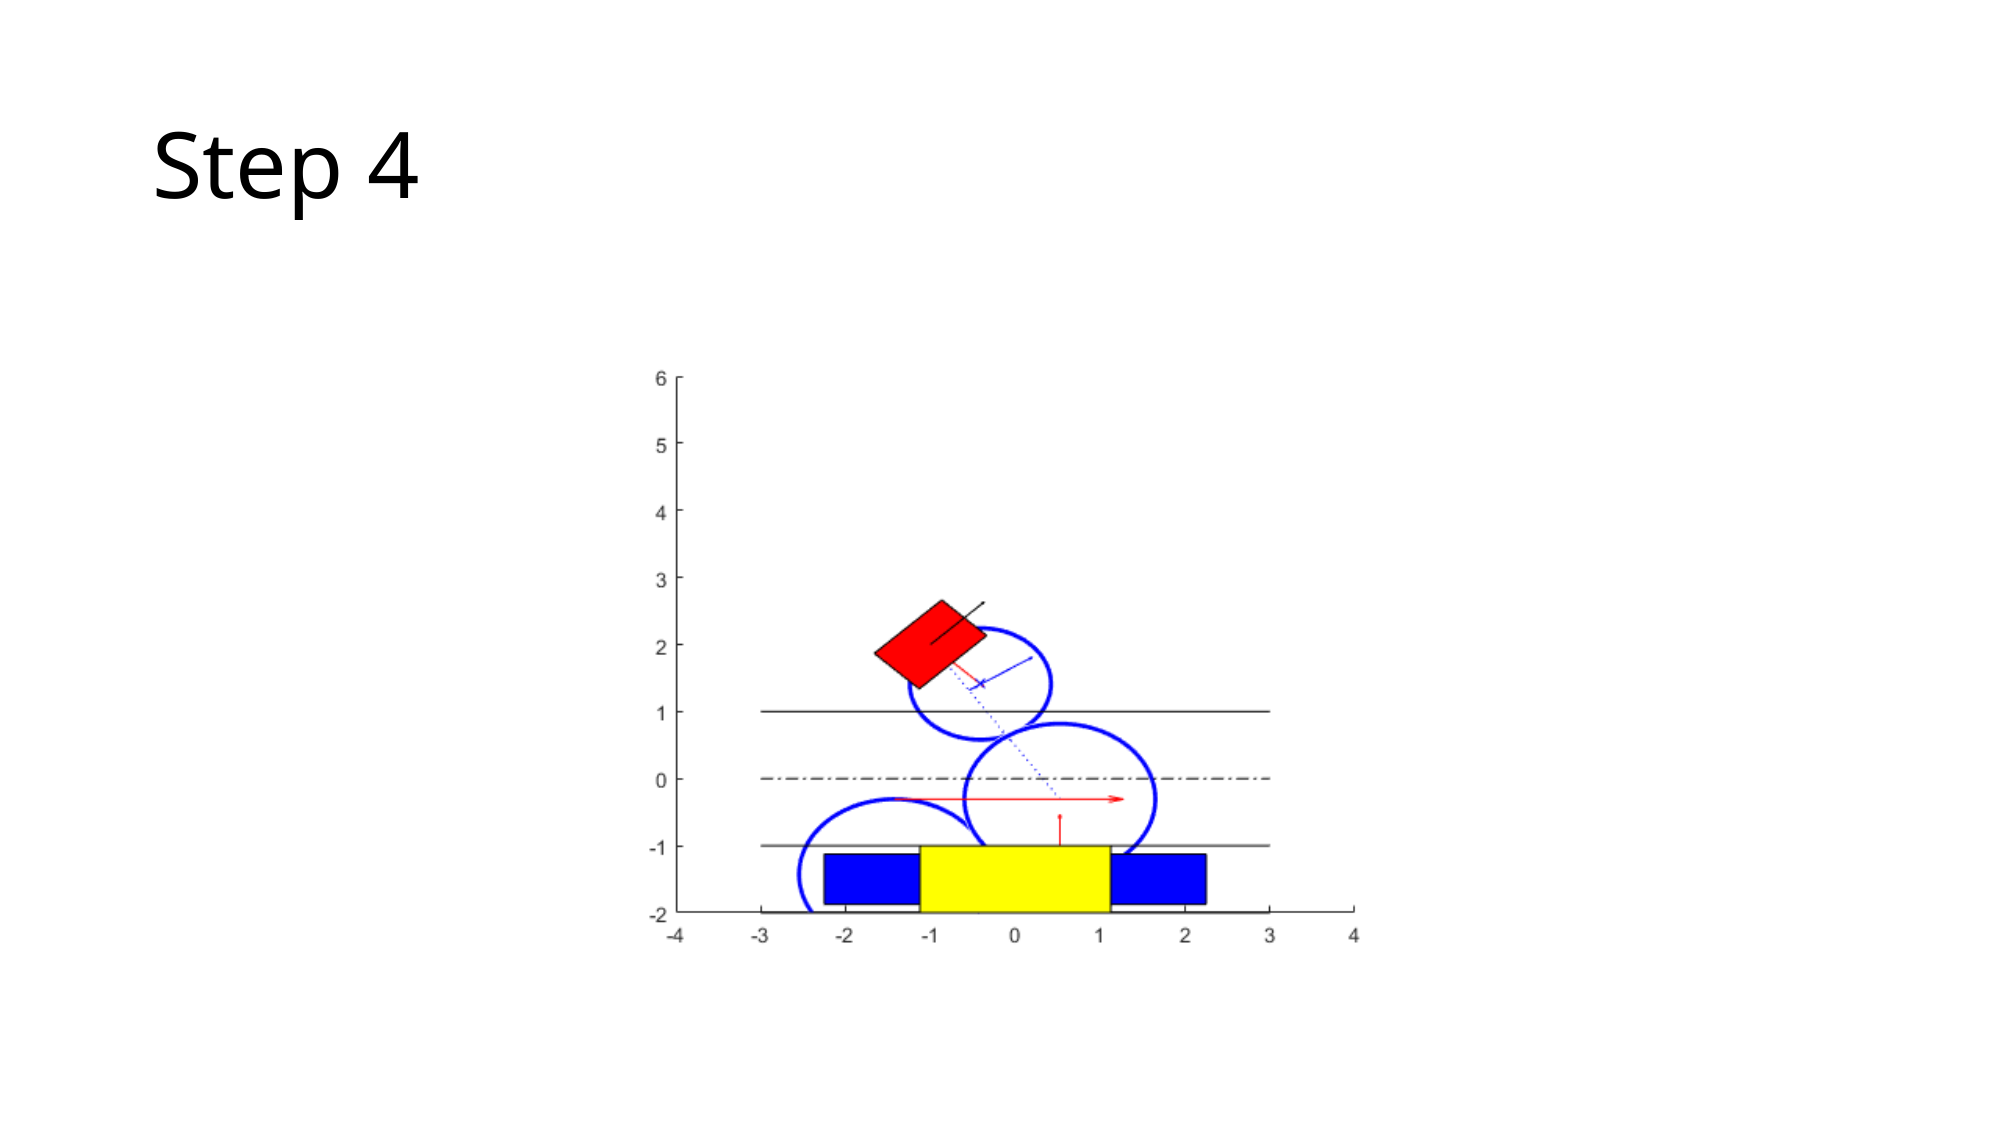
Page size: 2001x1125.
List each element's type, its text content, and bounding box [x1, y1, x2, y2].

picture [562, 328, 1438, 985]
title Step 4 [137, 59, 1863, 278]
